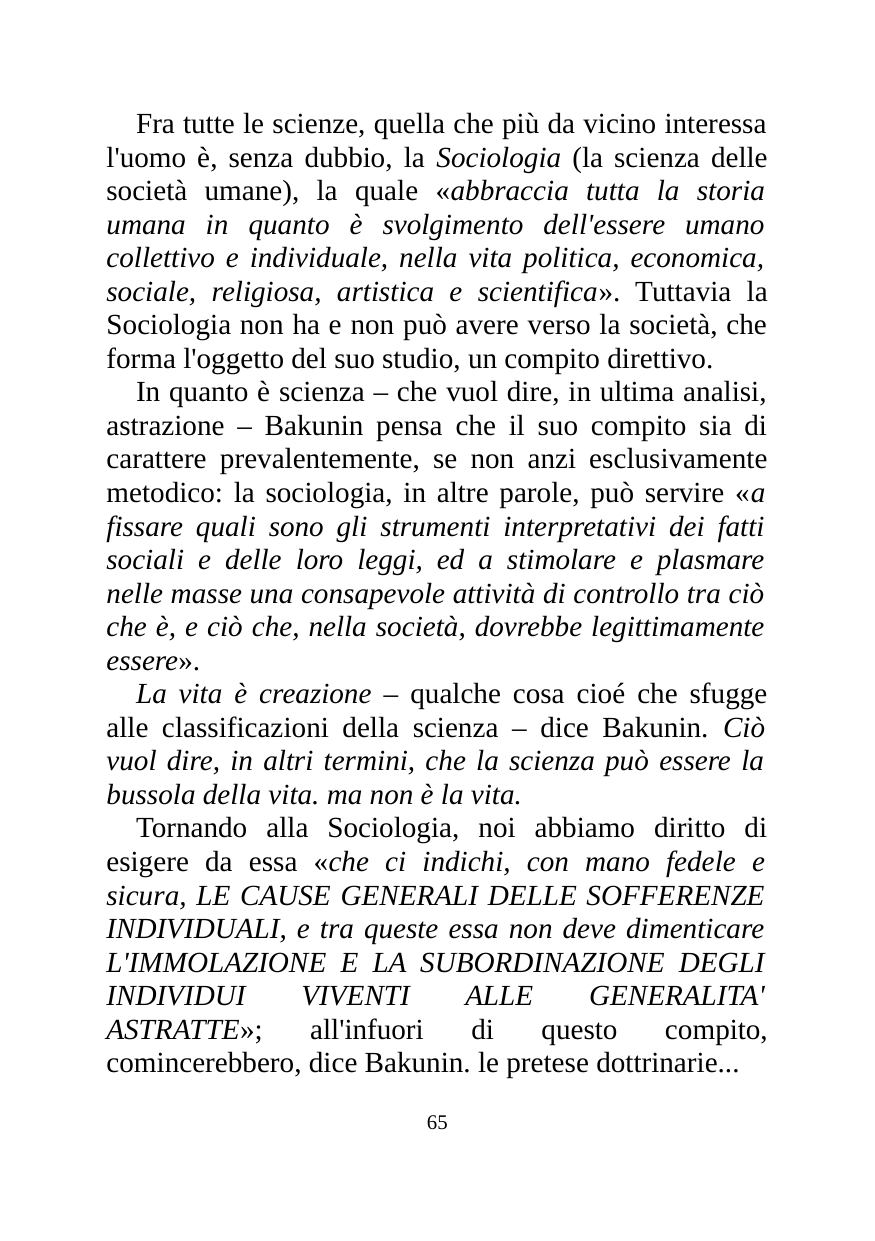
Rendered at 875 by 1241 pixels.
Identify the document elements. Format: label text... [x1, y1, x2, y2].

text Tornando alla Sociologia, noi abbiamo diritto di esigere da essa «che ci indichi, con mano fedele e sicura, LE CAUSE GENERALI DELLE SOFFERENZE INDIVIDUALI, e tra queste essa non deve dimenticare L'IMMOLAZIONE E LA SUBORDINAZIONE DEGLI INDIVIDUI VIVENTI ALLE GENERALITA' ASTRATTE»; all'infuori di questo compito, comincerebbero, dice Bakunin. le pretese dottrinarie... [106, 811, 768, 1079]
text In quanto è scienza – che vuol dire, in ultima analisi, astrazione – Bakunin pensa che il suo compito sia di carattere prevalentemente, se non anzi esclusivamente metodico: la sociologia, in altre parole, può servire «a fissare quali sono gli strumenti interpretativi dei fatti sociali e delle loro leggi, ed a stimolare e plasmare nelle masse una consapevole attività di controllo tra ciò che è, e ciò che, nella società, dovrebbe legittimamente essere». [106, 374, 768, 676]
text La vita è creazione – qualche cosa cioé che sfugge alle classificazioni della scienza – dice Bakunin. Ciò vuol dire, in altri termini, che la scienza può essere la bussola della vita. ma non è la vita. [106, 676, 768, 811]
text Fra tutte le scienze, quella che più da vicino interessa l'uomo è, senza dubbio, la Sociologia (la scienza delle società umane), la quale «abbraccia tutta la storia umana in quanto è svolgimento dell'essere umano collettivo e individuale, nella vita politica, economica, sociale, religiosa, artistica e scientifica». Tuttavia la Sociologia non ha e non può avere verso la società, che forma l'oggetto del suo studio, un compito direttivo. [106, 106, 768, 374]
